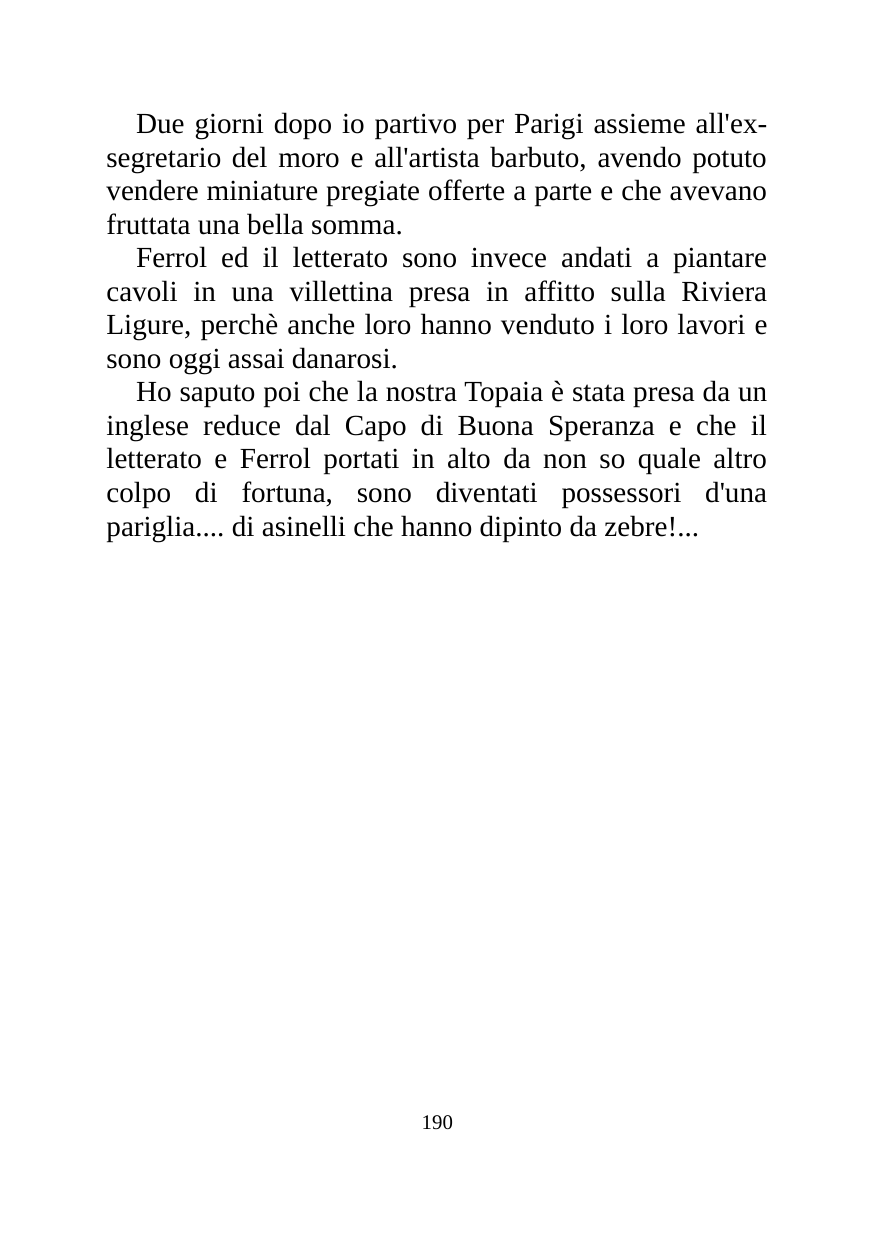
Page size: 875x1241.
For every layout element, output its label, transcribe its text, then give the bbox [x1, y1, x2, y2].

text Ferrol ed il letterato sono invece andati a piantare cavoli in una villettina presa in affitto sulla Riviera Ligure, perchè anche loro hanno venduto i loro lavori e sono oggi assai danarosi. [106, 240, 768, 374]
text Ho saputo poi che la nostra Topaia è stata presa da un inglese reduce dal Capo di Buona Speranza e che il letterato e Ferrol portati in alto da non so quale altro colpo di fortuna, sono diventati possessori d'una pariglia.... di asinelli che hanno dipinto da zebre!... [106, 374, 768, 542]
text Due giorni dopo io partivo per Parigi assieme all'ex-segretario del moro e all'artista barbuto, avendo potuto vendere miniature pregiate offerte a parte e che avevano fruttata una bella somma. [106, 106, 768, 240]
